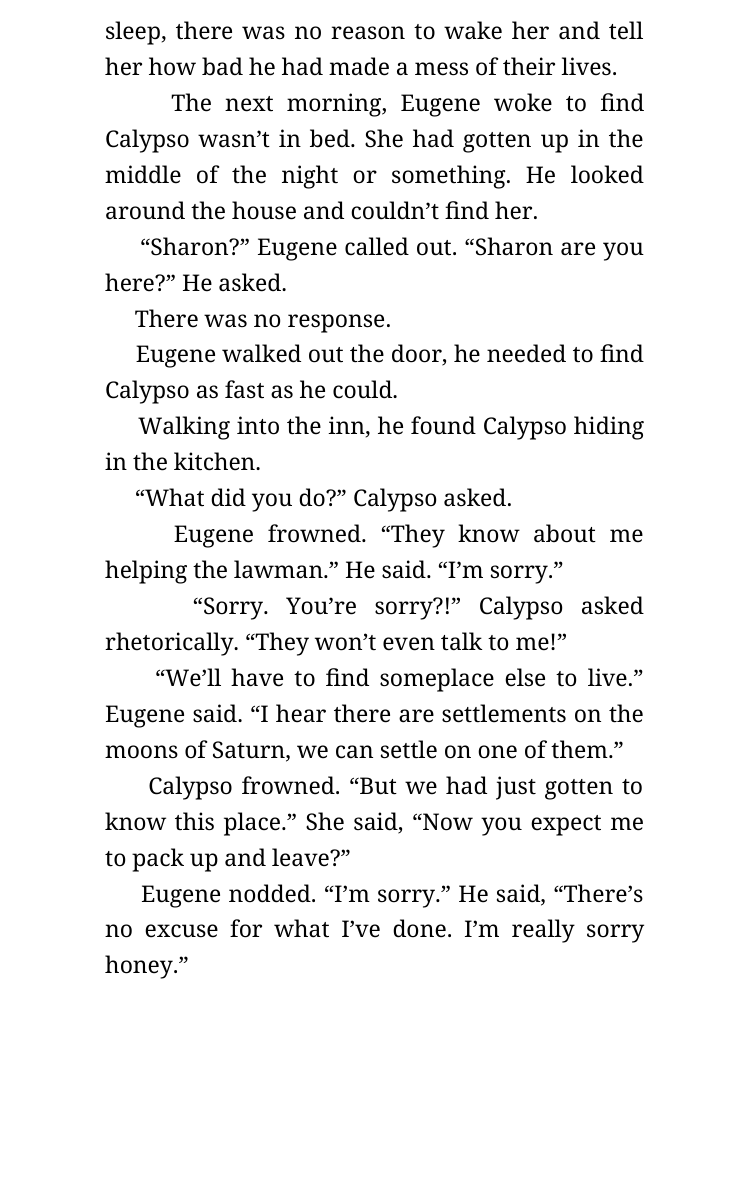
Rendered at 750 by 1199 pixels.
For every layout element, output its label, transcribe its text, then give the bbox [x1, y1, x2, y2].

text “What did you do?” Calypso asked. [105, 482, 645, 513]
text Calypso frowned. “But we had just gotten to know this place.” She said, “Now you expect me to pack up and leave?” [105, 770, 645, 873]
text “We’ll have to find someplace else to live.” Eugene said. “I hear there are settlements on the moons of Saturn, we can settle on one of them.” [105, 662, 645, 765]
text The next morning, Eugene woke to find Calypso wasn’t in bed. She had gotten up in the middle of the night or something. He looked around the house and couldn’t find her. [105, 87, 645, 226]
text There was no response. [105, 302, 645, 334]
text “Sharon?” Eugene called out. “Sharon are you here?” He asked. [105, 231, 645, 298]
text Walking into the inn, he found Calypso hiding in the kitchen. [105, 410, 645, 477]
text Eugene nodded. “I’m sorry.” He said, “There’s no excuse for what I’ve done. I’m really sorry honey.” [105, 877, 645, 981]
text Eugene frowned. “They know about me helping the lawman.” He said. “I’m sorry.” [105, 518, 645, 585]
text “Sorry. You’re sorry?!” Calypso asked rhetorically. “They won’t even talk to me!” [105, 590, 645, 657]
text sleep, there was no reason to wake her and tell her how bad he had made a mess of their lives. [105, 15, 645, 82]
text Eugene walked out the door, he needed to find Calypso as fast as he could. [105, 338, 645, 406]
